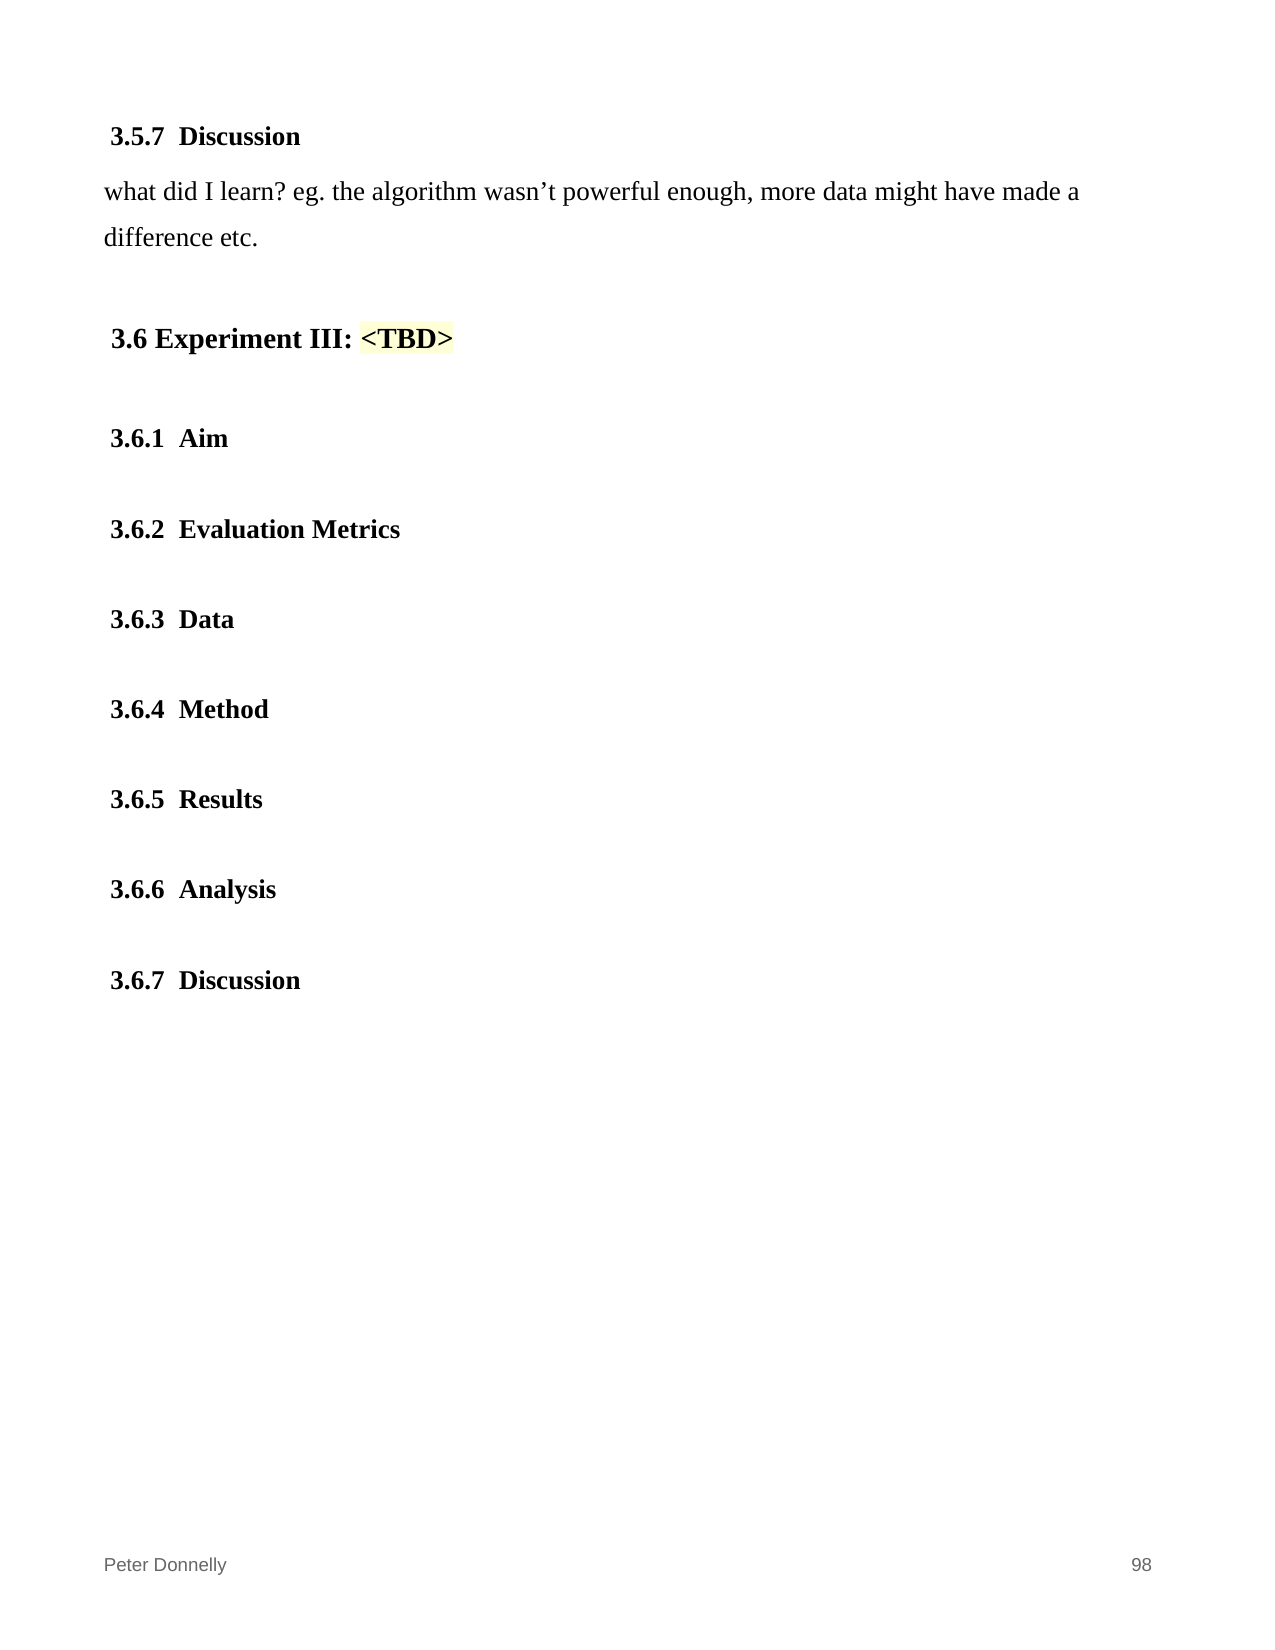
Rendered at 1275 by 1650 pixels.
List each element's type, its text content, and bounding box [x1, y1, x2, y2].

subtitle Results [103, 783, 1181, 814]
subtitle Data [103, 603, 1181, 634]
subtitle Experiment III: <TBD> [103, 321, 1181, 354]
subtitle Evaluation Metrics [103, 513, 1181, 544]
subtitle Discussion [103, 120, 1181, 151]
subtitle Discussion [103, 964, 1181, 995]
text what did I learn? eg. the algorithm wasn’t powerful enough, more data might have made a difference etc. [103, 174, 1181, 252]
subtitle Analysis [103, 873, 1181, 905]
subtitle Aim [103, 422, 1181, 454]
subtitle Method [103, 693, 1181, 724]
